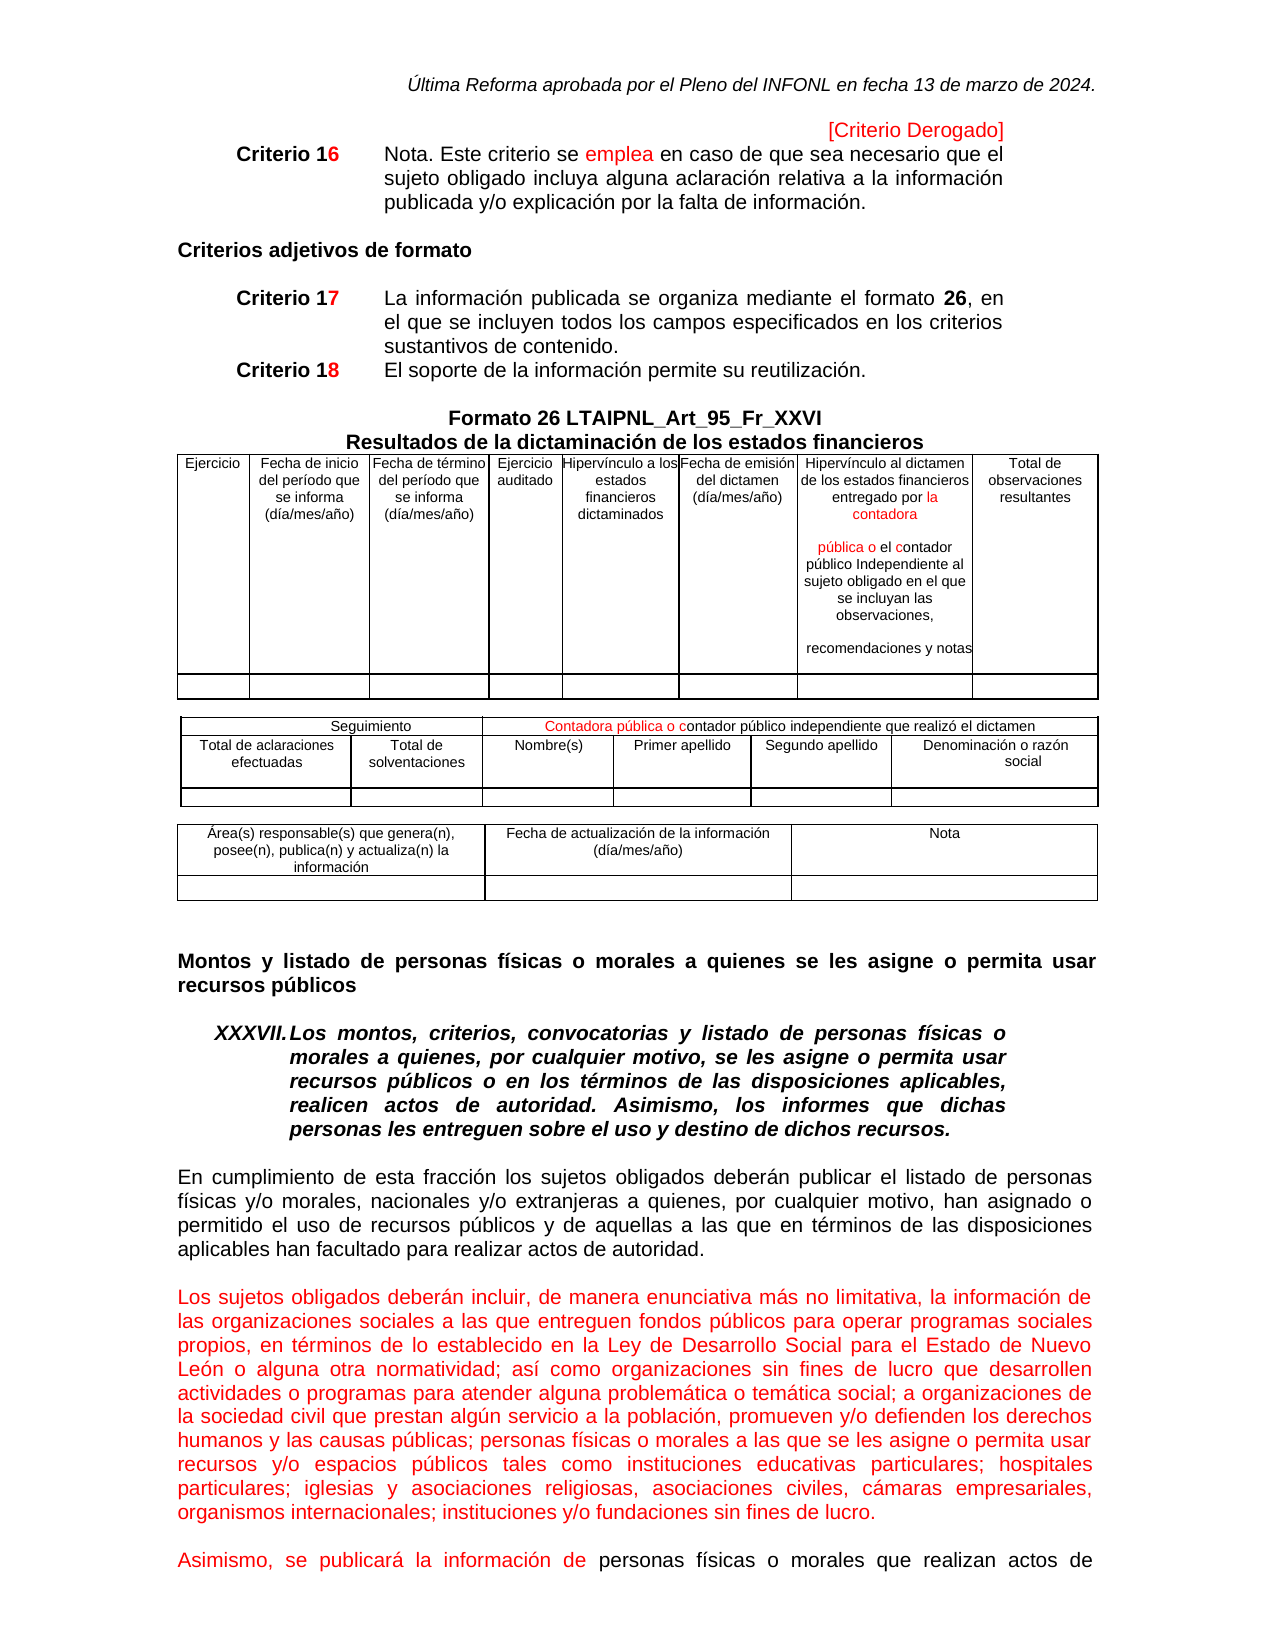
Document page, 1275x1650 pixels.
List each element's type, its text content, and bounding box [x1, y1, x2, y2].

table_cell Primer apellido [614, 736, 750, 787]
table_cell [178, 876, 484, 900]
table_cell [182, 789, 350, 806]
table_cell [490, 675, 562, 698]
table_cell Denominación o razón social [892, 736, 1097, 787]
text [Criterio Derogado] [236, 118, 1004, 142]
table_cell Total de solventaciones [352, 736, 482, 787]
table_cell [614, 807, 751, 824]
table_cell [483, 789, 613, 806]
table_header Seguimiento [182, 718, 482, 735]
text Montos y listado de personas físicas o morales a quienes se les asigne o permita usar recursos públicos [177, 949, 1098, 997]
text Formato 26 LTAIPNL_Art_95_Fr_XXVI [177, 406, 1093, 429]
table_cell Nombre(s) [483, 736, 613, 787]
table_cell [614, 789, 750, 806]
table_cell [752, 789, 891, 806]
text En cumplimiento de esta fracción los sujetos obligados deberán publicar el listado de personas físicas y/o morales, nacionales y/o extranjeras a quienes, por cualquier motivo, han asignado o permitido el uso de recursos públicos y de aquellas a las que en términos de las disposiciones aplicables han facultado para realizar actos de autoridad. [177, 1165, 1093, 1261]
table_header Total de observaciones resultantes [973, 455, 1097, 673]
table_cell Segundo apellido [752, 736, 891, 787]
table_cell [973, 675, 1097, 698]
table_cell [352, 789, 482, 806]
table_cell [351, 807, 482, 824]
text Criterio 17 La información publicada se organiza mediante el formato 26, en el que se incluyen todos los campos especificados en los criterios sustantivos de contenido. [236, 286, 1004, 358]
table_cell [892, 789, 1097, 806]
table_cell [177, 806, 181, 824]
text Los sujetos obligados deberán incluir, de manera enunciativa más no limitativa, la información de las organizaciones sociales a las que entreguen fondos públicos para operar programas sociales propios, en términos de lo establecido en la Ley de Desarrollo Social para el Estado de Nuevo León o alguna otra normatividad; así como organizaciones sin fines de lucro que desarrollen actividades o programas para atender alguna problemática o temática social; a organizaciones de la sociedad civil que prestan algún servicio a la población, promueven y/o defienden los derechos humanos y las causas públicas; personas físicas o morales a las que se les asigne o permita usar recursos y/o espacios públicos tales como instituciones educativas particulares; hospitales particulares; iglesias y asociaciones religiosas, asociaciones civiles, cámaras empresariales, organismos internacionales; instituciones y/o fundaciones sin fines de lucro. [177, 1284, 1093, 1524]
table_header Fecha de término del período que se informa (día/mes/año) [370, 455, 488, 673]
text Resultados de la dictaminación de los estados financieros [177, 429, 1093, 453]
table_header Fecha de emisión del dictamen (día/mes/año) [680, 455, 797, 673]
table_cell [181, 807, 351, 824]
text XXXVII. Los montos, criterios, convocatorias y listado de personas físicas o morales a quienes, por cualquier motivo, se les asigne o permita usar recursos públicos o en los términos de las disposiciones aplicables, realicen actos de autoridad. Asimismo, los informes que dichas personas les entreguen sobre el uso y destino de dichos recursos. [214, 1021, 1009, 1141]
table_cell Fecha de actualización de la información (día/mes/año) [486, 825, 791, 875]
table_cell [563, 675, 678, 698]
text Asimismo, se publicará la información de personas físicas o morales que realizan actos de [177, 1548, 1093, 1572]
table_header Ejercicio [178, 455, 249, 673]
table_cell Área(s) responsable(s) que genera(n), posee(n), publica(n) y actualiza(n) la información [178, 825, 484, 875]
text Criterio 18 El soporte de la información permite su reutilización. [236, 358, 1004, 382]
table_cell [892, 807, 1098, 824]
table_cell Total de aclaraciones efectuadas [182, 736, 350, 787]
table_header Fecha de inicio del período que se informa (día/mes/año) [250, 455, 369, 673]
table_cell [798, 675, 972, 698]
table_cell [370, 675, 488, 698]
table_cell [483, 807, 613, 824]
table_cell [250, 675, 369, 698]
table_header Hipervínculo a los estados financieros dictaminados [563, 455, 678, 673]
table_cell [751, 807, 892, 824]
table_cell Nota [792, 825, 1097, 875]
table_cell [486, 876, 791, 900]
text Criterios adjetivos de formato [177, 238, 1009, 262]
table_header Ejercicio auditado [490, 455, 562, 673]
table_cell [792, 876, 1097, 900]
text Criterio 16 Nota. Este criterio se emplea en caso de que sea necesario que el sujeto obligado incluya alguna aclaración relativa a la información publicada y/o explicación por la falta de información. [236, 142, 1004, 214]
table_cell [680, 675, 797, 698]
table_header Hipervínculo al dictamen de los estados financieros entregado por la contadora pública o el contador público Independiente al sujeto obligado en el que se incluyan las observaciones, recomendaciones y notas [798, 455, 972, 673]
table_cell [178, 675, 249, 698]
table_header Contadora pública o contador público independiente que realizó el dictamen [483, 718, 1097, 735]
